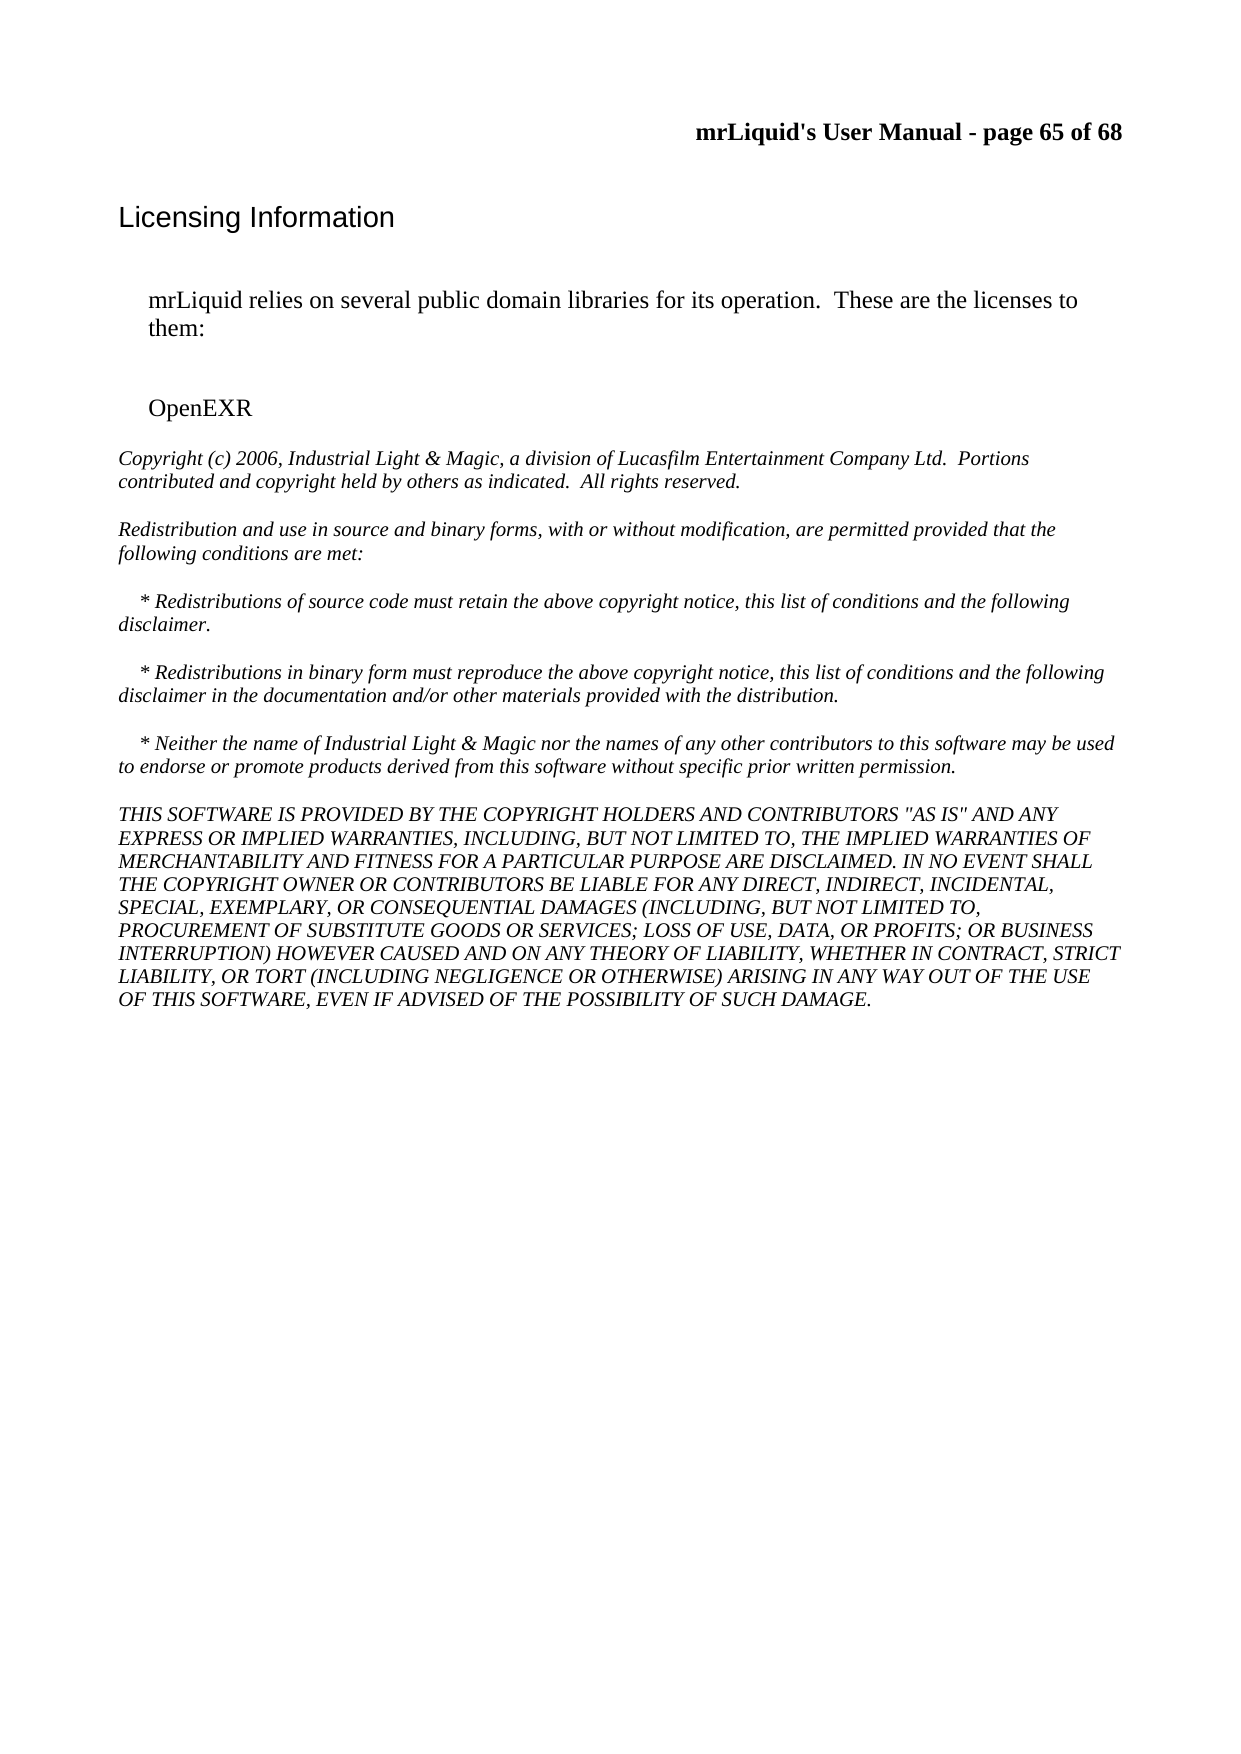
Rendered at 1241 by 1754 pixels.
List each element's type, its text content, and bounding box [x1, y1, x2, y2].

text * Neither the name of Industrial Light & Magic nor the names of any other contributors to this software may be used to endorse or promote products derived from this software without specific prior written permission. [118, 732, 1122, 778]
text mrLiquid relies on several public domain libraries for its operation. These are the licenses to them: [148, 286, 1122, 342]
text Redistribution and use in source and binary forms, with or without modification, are permitted provided that the following conditions are met: [118, 518, 1122, 564]
text Copyright (c) 2006, Industrial Light & Magic, a division of Lucasfilm Entertainment Company Ltd. Portions contributed and copyright held by others as indicated. All rights reserved. [118, 447, 1122, 493]
text THIS SOFTWARE IS PROVIDED BY THE COPYRIGHT HOLDERS AND CONTRIBUTORS "AS IS" AND ANY EXPRESS OR IMPLIED WARRANTIES, INCLUDING, BUT NOT LIMITED TO, THE IMPLIED WARRANTIES OF MERCHANTABILITY AND FITNESS FOR A PARTICULAR PURPOSE ARE DISCLAIMED. IN NO EVENT SHALL THE COPYRIGHT OWNER OR CONTRIBUTORS BE LIABLE FOR ANY DIRECT, INDIRECT, INCIDENTAL, SPECIAL, EXEMPLARY, OR CONSEQUENTIAL DAMAGES (INCLUDING, BUT NOT LIMITED TO, PROCUREMENT OF SUBSTITUTE GOODS OR SERVICES; LOSS OF USE, DATA, OR PROFITS; OR BUSINESS INTERRUPTION) HOWEVER CAUSED AND ON ANY THEORY OF LIABILITY, WHETHER IN CONTRACT, STRICT LIABILITY, OR TORT (INCLUDING NEGLIGENCE OR OTHERWISE) ARISING IN ANY WAY OUT OF THE USE OF THIS SOFTWARE, EVEN IF ADVISED OF THE POSSIBILITY OF SUCH DAMAGE. [118, 803, 1122, 1011]
text * Redistributions of source code must retain the above copyright notice, this list of conditions and the following disclaimer. [118, 589, 1122, 636]
subtitle Licensing Information [118, 201, 1122, 233]
text * Redistributions in binary form must reproduce the above copyright notice, this list of conditions and the following disclaimer in the documentation and/or other materials provided with the distribution. [118, 661, 1122, 707]
text OpenEXR [148, 394, 1122, 422]
